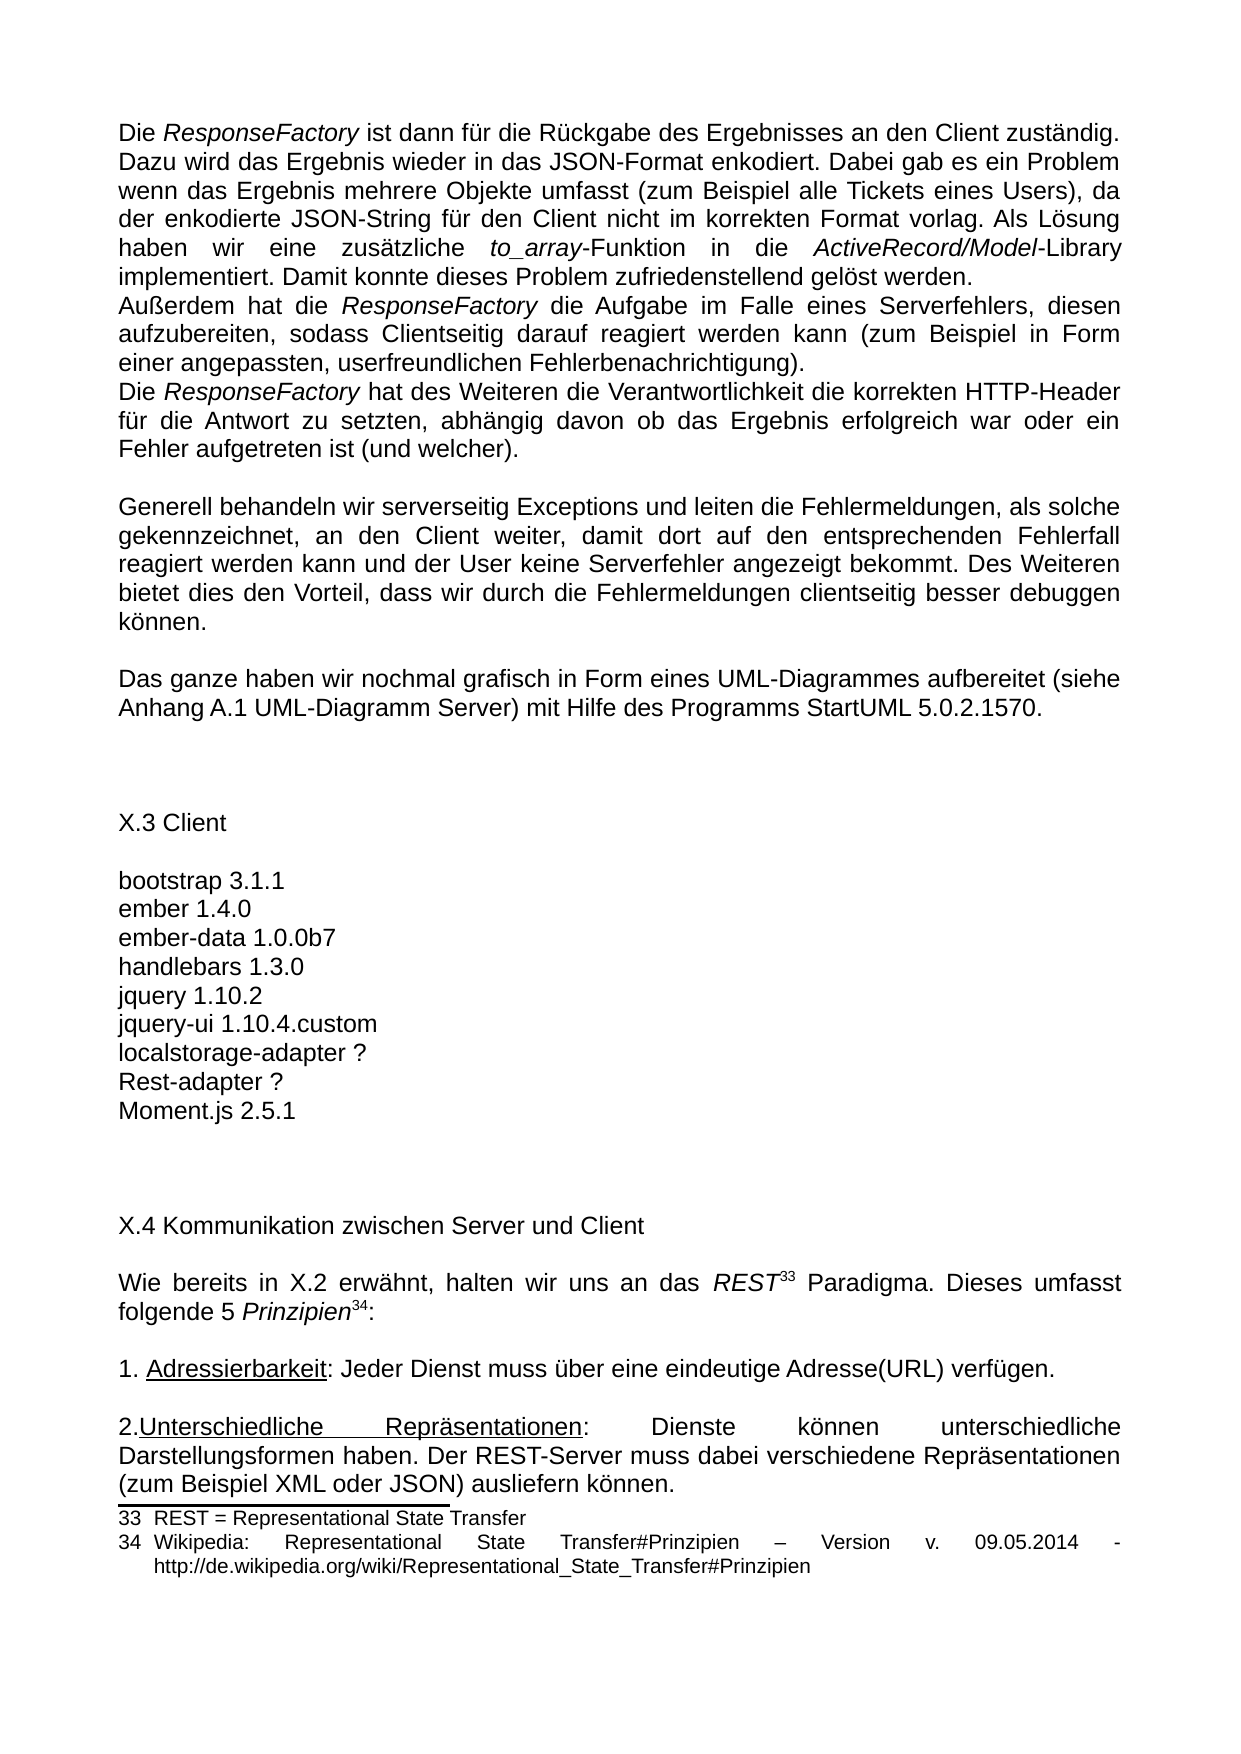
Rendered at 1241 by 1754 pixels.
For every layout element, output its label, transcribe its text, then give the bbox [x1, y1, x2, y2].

text 2.Unterschiedliche Repräsentationen: Dienste können unterschiedliche Darstellungsformen haben. Der REST-Server muss dabei verschiedene Repräsentationen (zum Beispiel XML oder JSON) ausliefern können. [118, 1412, 1122, 1498]
text X.3 Client [118, 808, 1122, 837]
text Die ResponseFactory ist dann für die Rückgabe des Ergebnisses an den Client zuständig. Dazu wird das Ergebnis wieder in das JSON-Format enkodiert. Dabei gab es ein Problem wenn das Ergebnis mehrere Objekte umfasst (zum Beispiel alle Tickets eines Users), da der enkodierte JSON-String für den Client nicht im korrekten Format vorlag. Als Lösung haben wir eine zusätzliche to_array-Funktion in die ActiveRecord/Model-Library implementiert. Damit konnte dieses Problem zufriedenstellend gelöst werden. [118, 118, 1122, 291]
text Die ResponseFactory hat des Weiteren die Verantwortlichkeit die korrekten HTTP-Header für die Antwort zu setzten, abhängig davon ob das Ergebnis erfolgreich war oder ein Fehler aufgetreten ist (und welcher). [118, 377, 1122, 463]
text localstorage-adapter ? [118, 1038, 1122, 1067]
text 1. Adressierbarkeit: Jeder Dienst muss über eine eindeutige Adresse(URL) verfügen. [118, 1354, 1122, 1383]
text Rest-adapter ? [118, 1067, 1122, 1096]
text Wie bereits in X.2 erwähnt, halten wir uns an das REST Paradigma. Dieses umfasst folgende 5 Prinzipien: [118, 1268, 1122, 1326]
text handlebars 1.3.0 [118, 952, 1122, 981]
text Außerdem hat die ResponseFactory die Aufgabe im Falle eines Serverfehlers, diesen aufzubereiten, sodass Clientseitig darauf reagiert werden kann (zum Beispiel in Form einer angepassten, userfreundlichen Fehlerbenachrichtigung). [118, 291, 1122, 377]
text Generell behandeln wir serverseitig Exceptions und leiten die Fehlermeldungen, als solche gekennzeichnet, an den Client weiter, damit dort auf den entsprechenden Fehlerfall reagiert werden kann und der User keine Serverfehler angezeigt bekommt. Des Weiteren bietet dies den Vorteil, dass wir durch die Fehlermeldungen clientseitig besser debuggen können. [118, 492, 1122, 636]
text Moment.js 2.5.1 [118, 1096, 1122, 1124]
text bootstrap 3.1.1 [118, 866, 1122, 894]
text X.4 Kommunikation zwischen Server und Client [118, 1211, 1122, 1239]
text jquery-ui 1.10.4.custom [118, 1009, 1122, 1038]
text Das ganze haben wir nochmal grafisch in Form eines UML-Diagrammes aufbereitet (siehe Anhang A.1 UML-Diagramm Server) mit Hilfe des Programms StartUML 5.0.2.1570. [118, 664, 1122, 722]
text ember 1.4.0 [118, 894, 1122, 923]
text ember-data 1.0.0b7 [118, 923, 1122, 952]
text REST = Representational State Transfer [118, 1506, 1122, 1529]
text jquery 1.10.2 [118, 981, 1122, 1009]
text Wikipedia: Representational State Transfer#Prinzipien – Version v. 09.05.2014 - http://de.wikipedia.org/wiki/Representational_State_Transfer#Prinzipien [118, 1529, 1122, 1577]
